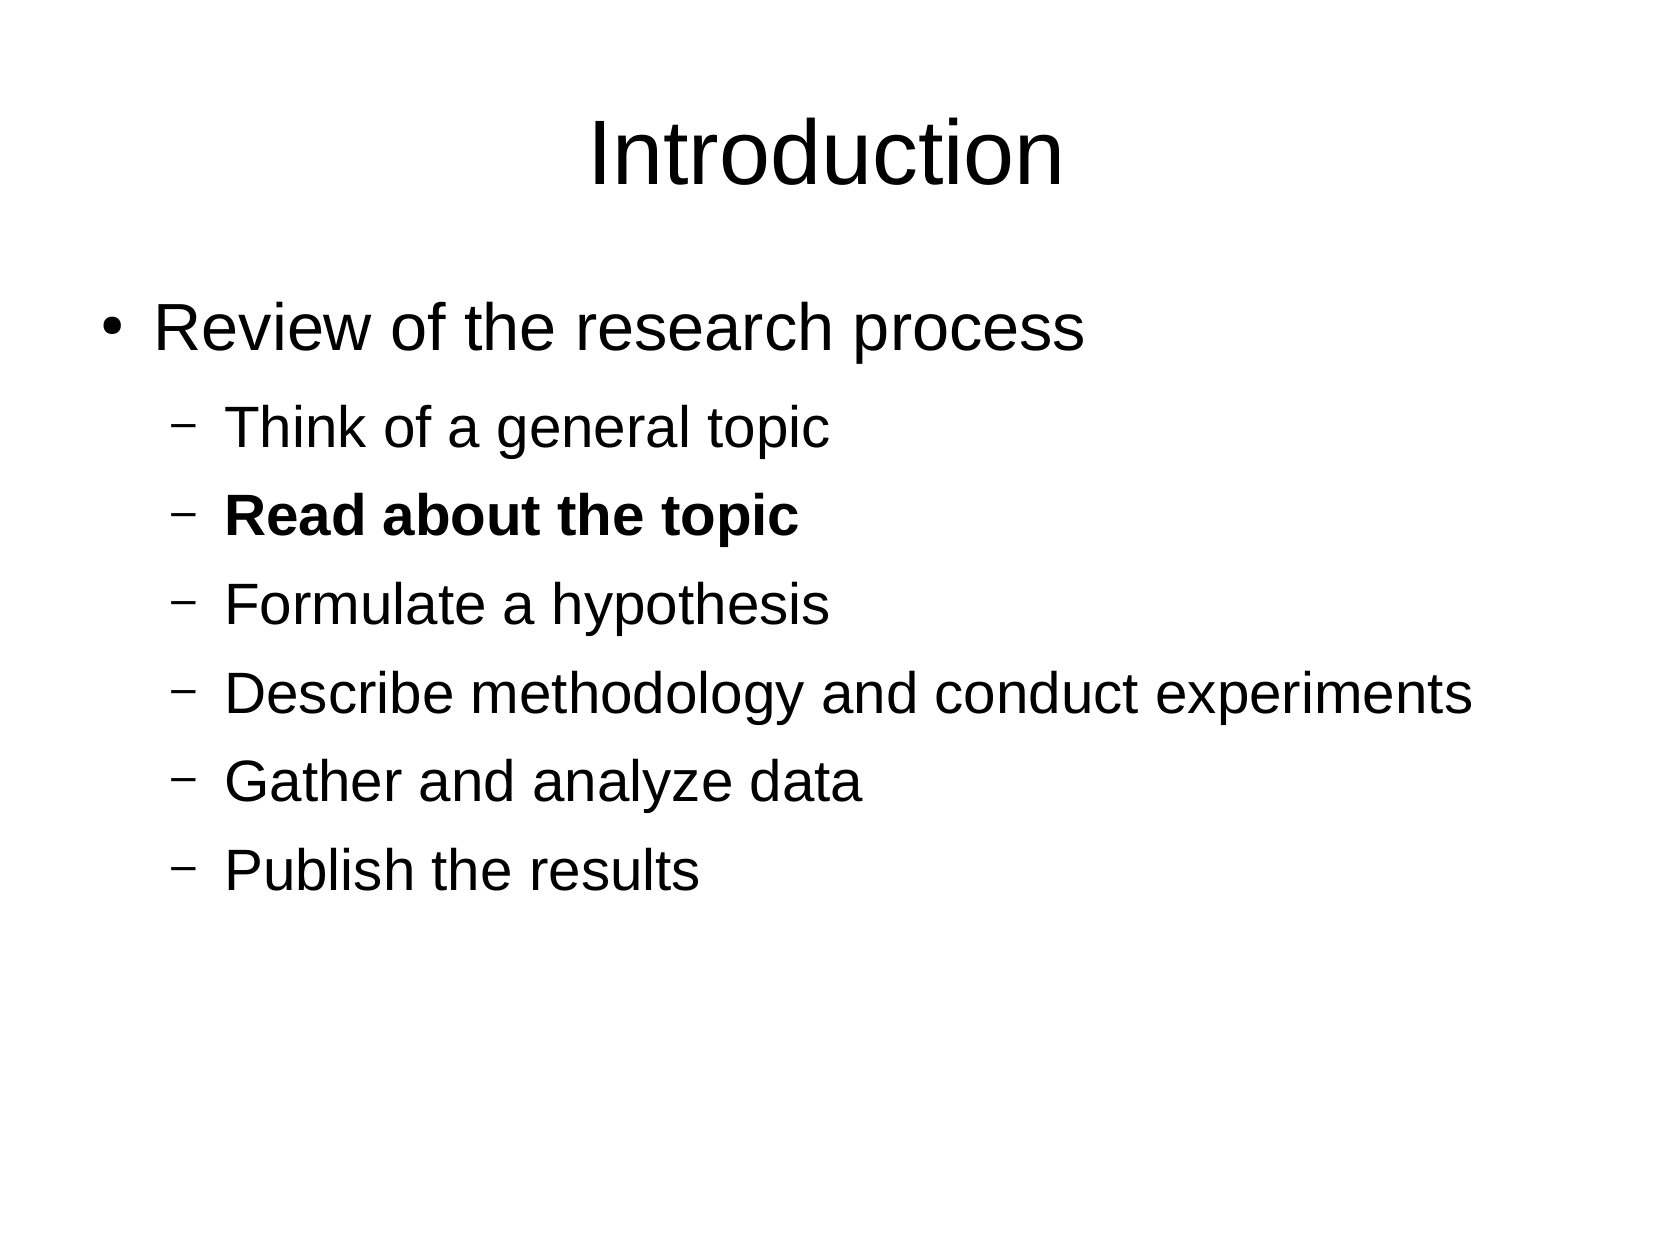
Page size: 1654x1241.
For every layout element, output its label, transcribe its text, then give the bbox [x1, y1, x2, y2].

title Introduction [82, 49, 1571, 257]
list Review of the research process Think of a general topic Read about the topic Formulate a hypothesis Describe methodology and conduct experiments Gather and analyze data Publish the results [82, 290, 1538, 1010]
